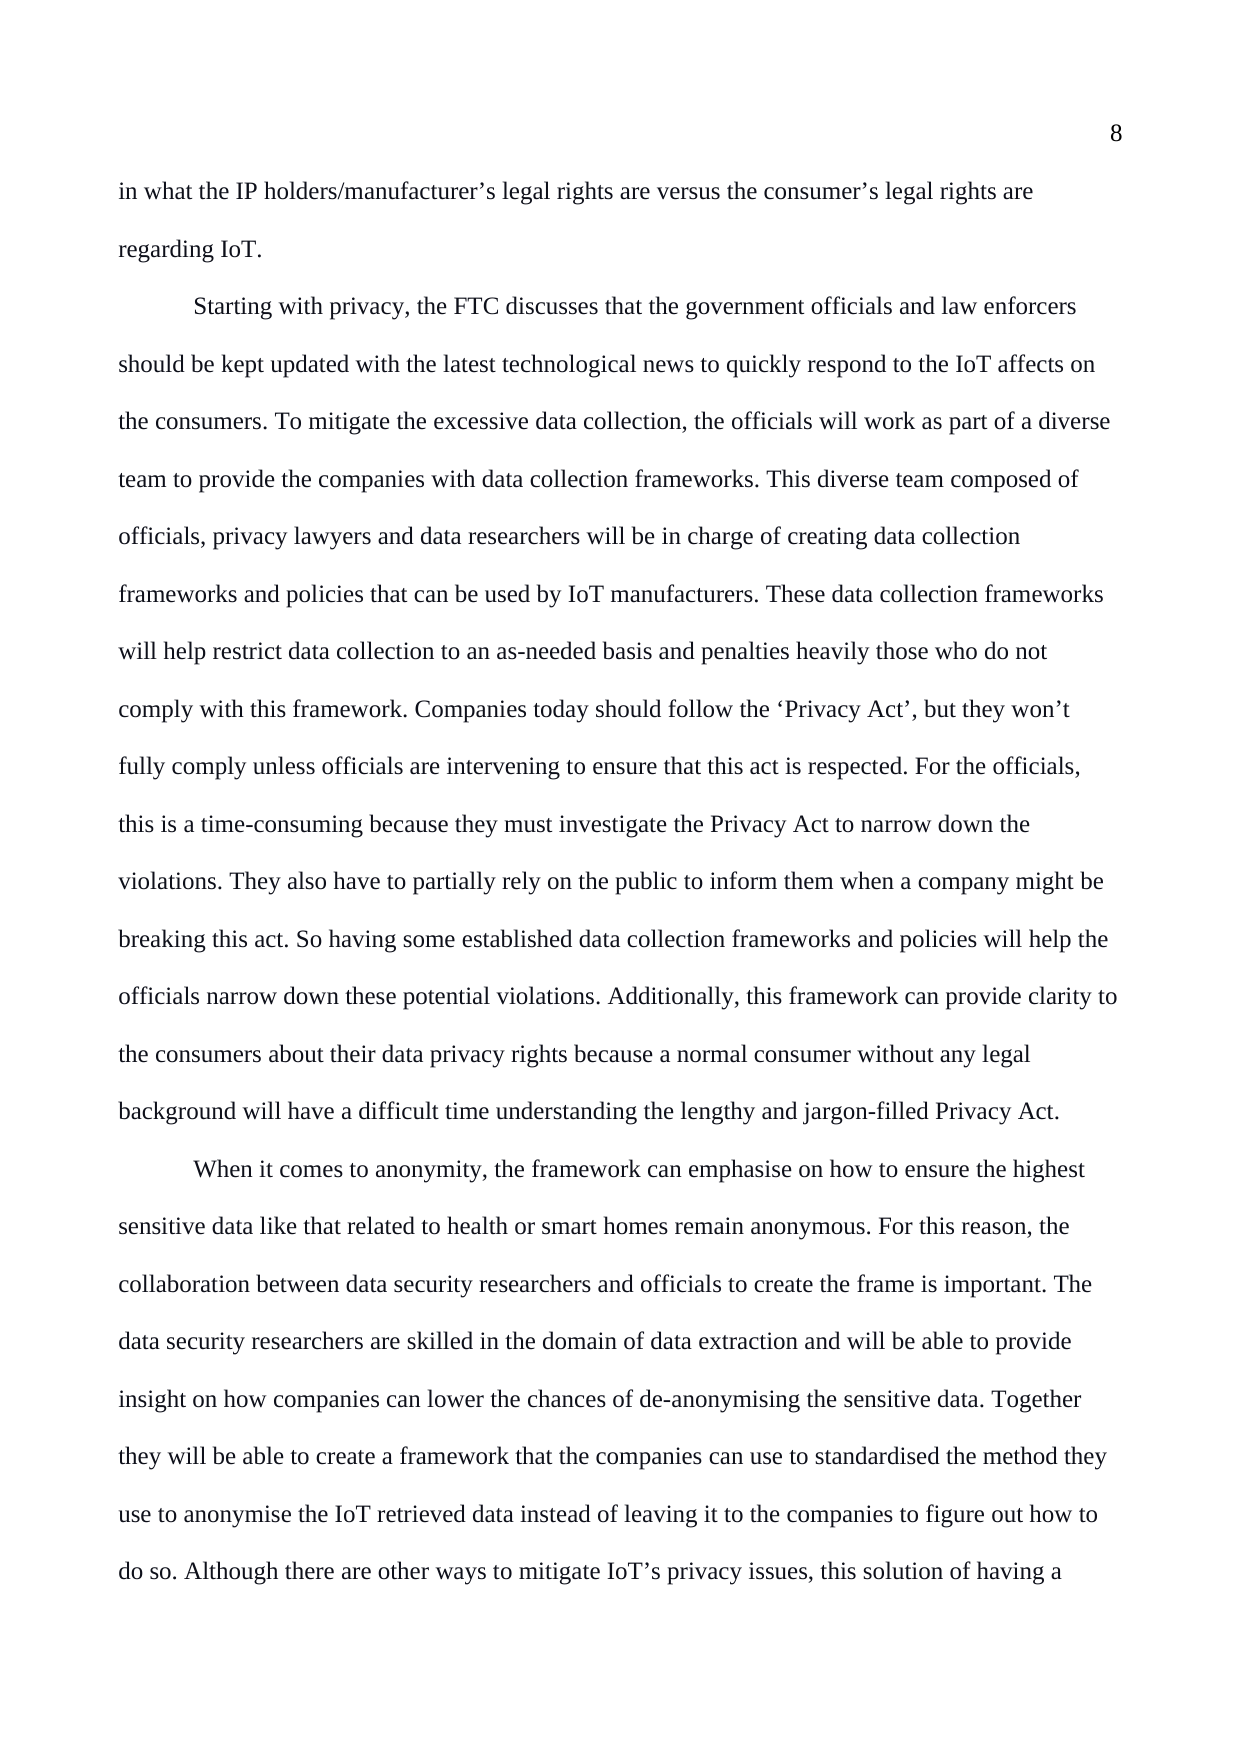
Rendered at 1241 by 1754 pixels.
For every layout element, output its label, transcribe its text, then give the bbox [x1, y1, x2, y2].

text When it comes to anonymity, the framework can emphasise on how to ensure the highest sensitive data like that related to health or smart homes remain anonymous. For this reason, the collaboration between data security researchers and officials to create the frame is important. The data security researchers are skilled in the domain of data extraction and will be able to provide insight on how companies can lower the chances of de-anonymising the sensitive data. Together they will be able to create a framework that the companies can use to standardised the method they use to anonymise the IoT retrieved data instead of leaving it to the companies to figure out how to do so. Although there are other ways to mitigate IoT’s privacy issues, this solution of having a [118, 1154, 1122, 1585]
text Starting with privacy, the FTC discusses that the government officials and law enforcers should be kept updated with the latest technological news to quickly respond to the IoT affects on the consumers. To mitigate the excessive data collection, the officials will work as part of a diverse team to provide the companies with data collection frameworks. This diverse team composed of officials, privacy lawyers and data researchers will be in charge of creating data collection frameworks and policies that can be used by IoT manufacturers. These data collection frameworks will help restrict data collection to an as-needed basis and penalties heavily those who do not comply with this framework. Companies today should follow the ‘Privacy Act’, but they won’t fully comply unless officials are intervening to ensure that this act is respected. For the officials, this is a time-consuming because they must investigate the Privacy Act to narrow down the violations. They also have to partially rely on the public to inform them when a company might be breaking this act. So having some established data collection frameworks and policies will help the officials narrow down these potential violations. Additionally, this framework can provide clarity to the consumers about their data privacy rights because a normal consumer without any legal background will have a difficult time understanding the lengthy and jargon-filled Privacy Act. [118, 291, 1122, 1125]
text in what the IP holders/manufacturer’s legal rights are versus the consumer’s legal rights are regarding IoT. [118, 176, 1122, 263]
